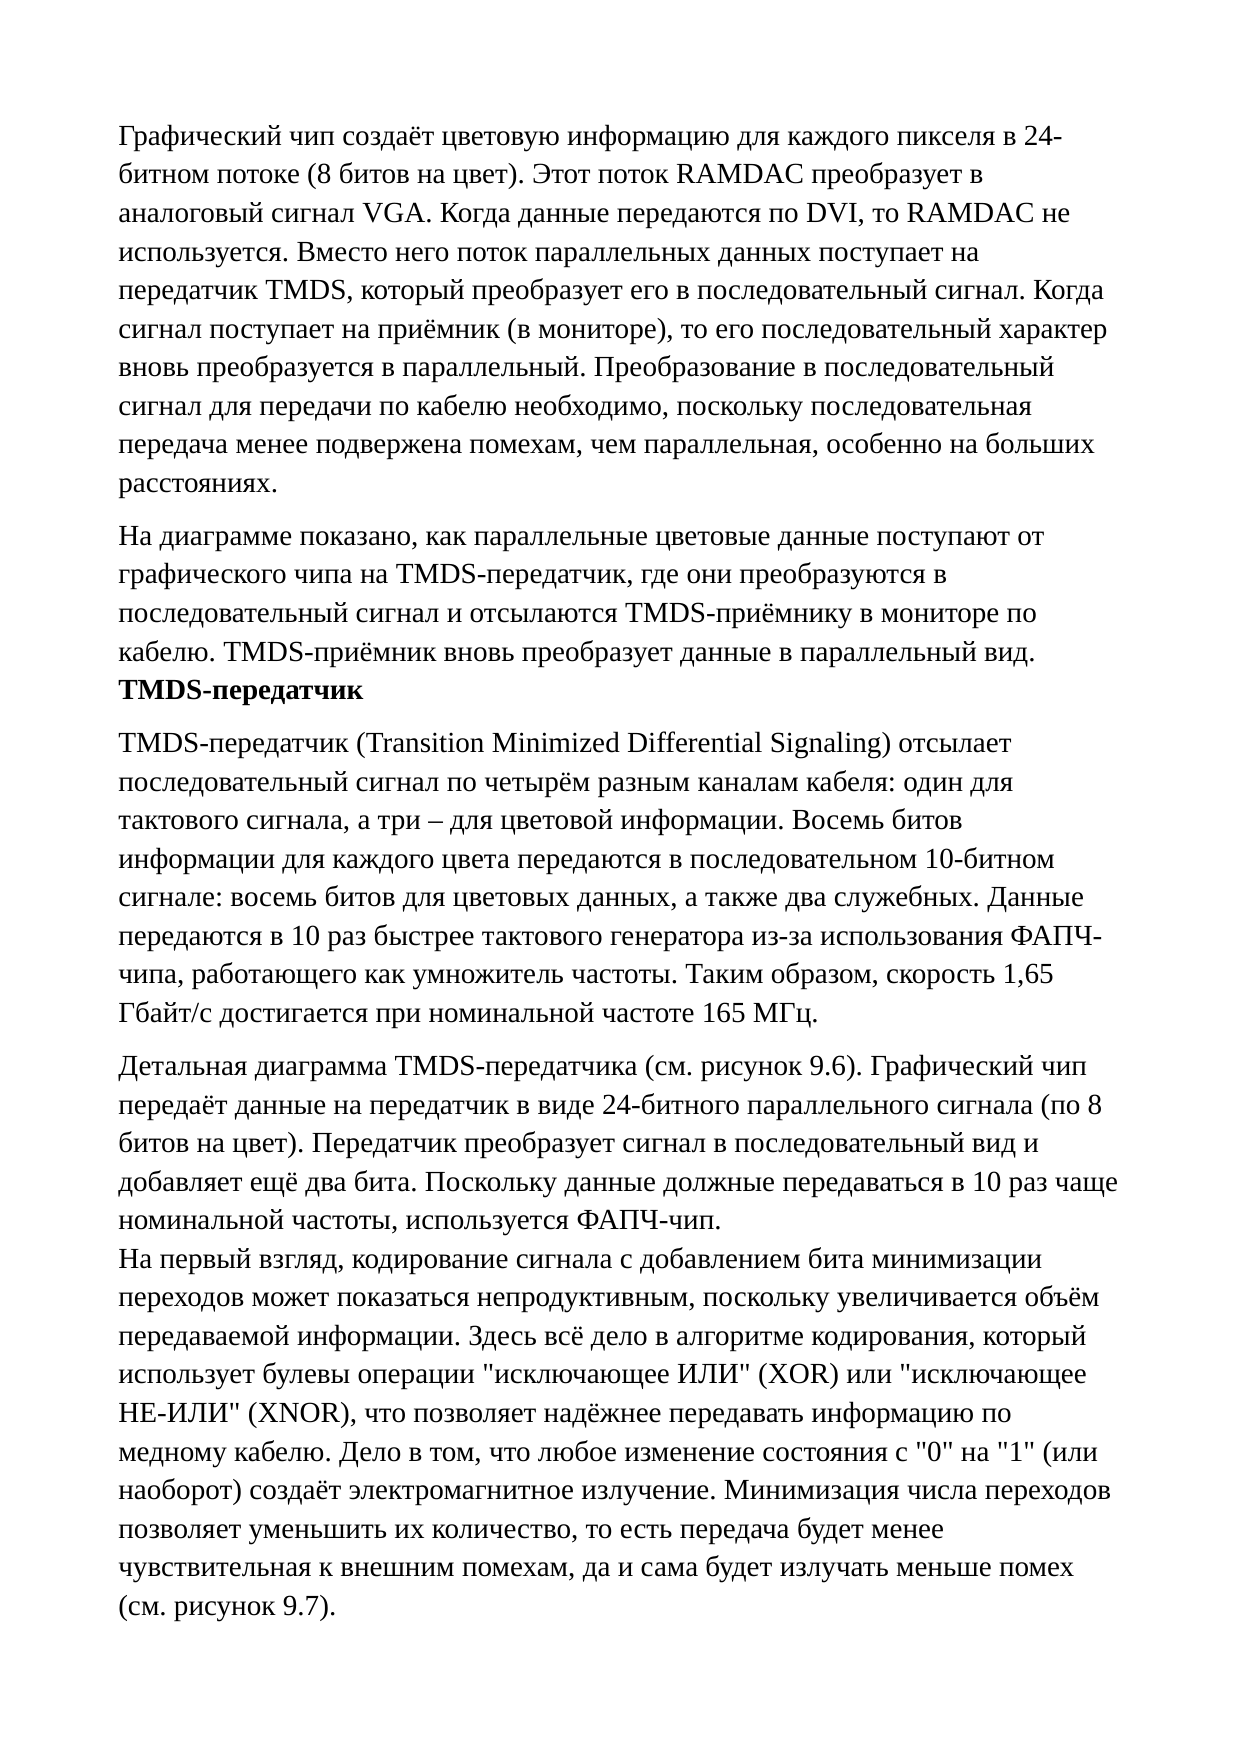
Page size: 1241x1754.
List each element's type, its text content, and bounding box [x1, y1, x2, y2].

text TMDS-передатчик [118, 672, 1122, 706]
text На первый взгляд, кодирование сигнала с добавлением бита минимизации переходов может показаться непродуктивным, поскольку увеличивается объём передаваемой информации. Здесь всё дело в алгоритме кодирования, который использует булевы операции "исключающее ИЛИ" (XOR) или "исключающее НЕ-ИЛИ" (XNOR), что позволяет надёжнее передавать информацию по медному кабелю. Дело в том, что любое изменение состояния с "0" на "1" (или наоборот) создаёт электромагнитное излучение. Минимизация числа переходов позволяет уменьшить их количество, то есть передача будет менее чувствительная к внешним помехам, да и сама будет излучать меньше помех (см. рисунок 9.7). [118, 1241, 1122, 1621]
text Детальная диаграмма TMDS-передатчика (см. рисунок 9.6). Графический чип передаёт данные на передатчик в виде 24-битного параллельного сигнала (по 8 битов на цвет). Передатчик преобразует сигнал в последовательный вид и добавляет ещё два бита. Поскольку данные должные передаваться в 10 раз чаще номинальной частоты, используется ФАПЧ-чип. [118, 1048, 1122, 1236]
text Графический чип создаёт цветовую информацию для каждого пикселя в 24-битном потоке (8 битов на цвет). Этот поток RAMDAC преобразует в аналоговый сигнал VGA. Когда данные передаются по DVI, то RAMDAC не используется. Вместо него поток параллельных данных поступает на передатчик TMDS, который преобразует его в последовательный сигнал. Когда сигнал поступает на приёмник (в мониторе), то его последовательный характер вновь преобразуется в параллельный. Преобразование в последовательный сигнал для передачи по кабелю необходимо, поскольку последовательная передача менее подвержена помехам, чем параллельная, особенно на больших расстояниях. [118, 118, 1122, 498]
text На диаграмме показано, как параллельные цветовые данные поступают от графического чипа на TMDS-передатчик, где они преобразуются в последовательный сигнал и отсылаются TMDS-приёмнику в мониторе по кабелю. TMDS-приёмник вновь преобразует данные в параллельный вид. [118, 518, 1122, 667]
text TMDS-передатчик (Transition Minimized Differential Signaling) отсылает последовательный сигнал по четырём разным каналам кабеля: один для тактового сигнала, а три – для цветовой информации. Восемь битов информации для каждого цвета передаются в последовательном 10-битном сигнале: восемь битов для цветовых данных, а также два служебных. Данные передаются в 10 раз быстрее тактового генератора из-за использования ФАПЧ-чипа, работающего как умножитель частоты. Таким образом, скорость 1,65 Гбайт/с достигается при номинальной частоте 165 МГц. [118, 725, 1122, 1029]
